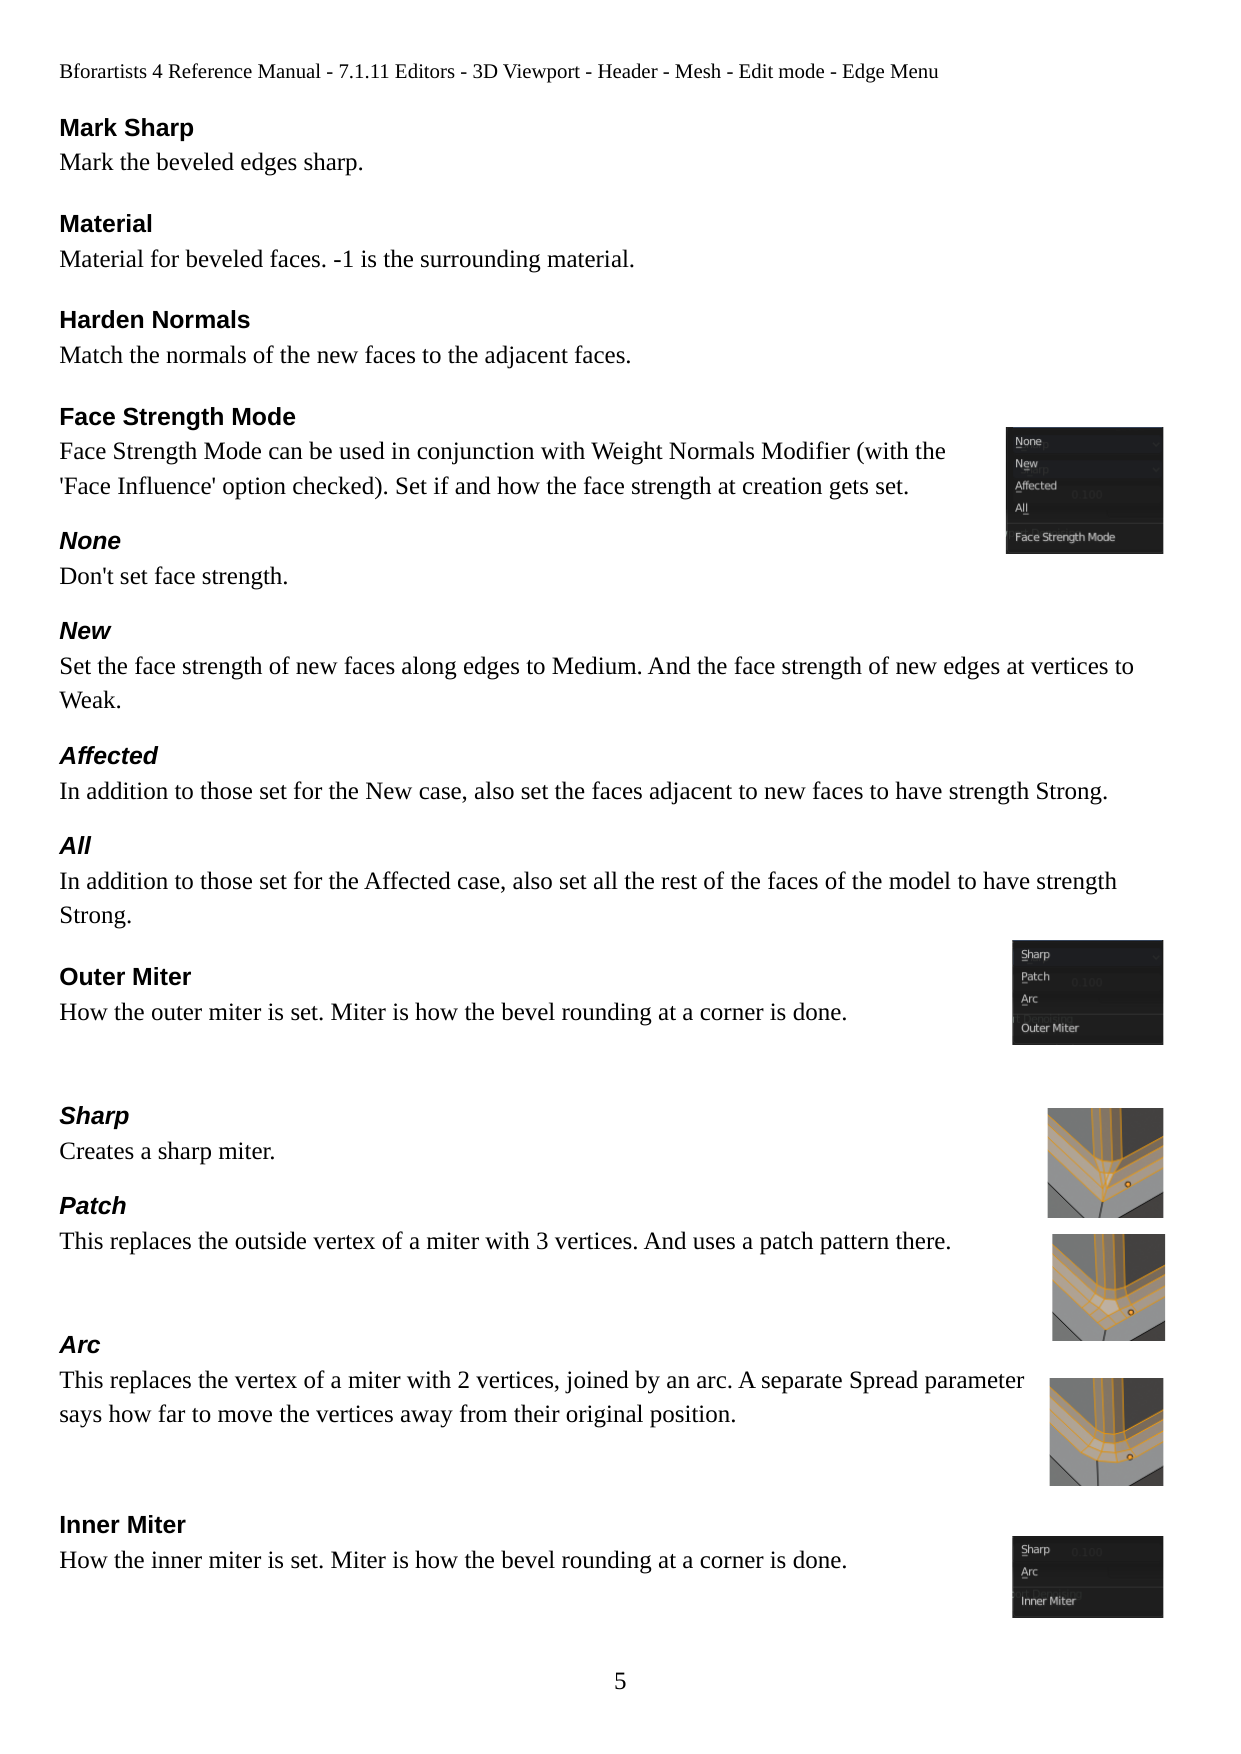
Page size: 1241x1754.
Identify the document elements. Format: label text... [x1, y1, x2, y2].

text [1164, 1136, 1181, 1164]
text Match the normals of the new faces to the adjacent faces. [59, 340, 1181, 369]
text Don't set face strength. [59, 561, 1181, 590]
subtitle All [59, 831, 1181, 859]
subtitle Harden Normals [59, 305, 1181, 334]
subtitle New [59, 616, 1181, 645]
subtitle Face Strength Mode [59, 402, 1181, 430]
text In addition to those set for the New case, also set the faces adjacent to new faces to have strength Strong. [59, 776, 1181, 804]
text Creates a sharp miter. [59, 1136, 1047, 1164]
subtitle Material [59, 209, 1181, 237]
picture [1012, 1536, 1164, 1618]
text How the inner miter is set. Miter is how the bevel rounding at a corner is done. [59, 1545, 1012, 1574]
subtitle Patch [59, 1191, 1181, 1220]
text Mark the beveled edges sharp. [59, 147, 1181, 176]
text In addition to those set for the Affected case, also set all the rest of the faces of the model to have strength Strong. [59, 866, 1181, 929]
picture [1052, 1234, 1166, 1341]
text Material for beveled faces. -1 is the surrounding material. [59, 244, 1181, 272]
subtitle Outer Miter [59, 962, 1012, 990]
subtitle Mark Sharp [59, 113, 1181, 141]
picture [1047, 1108, 1164, 1218]
picture [1012, 940, 1164, 1045]
text How the outer miter is set. Miter is how the bevel rounding at a corner is done. [59, 997, 1012, 1025]
subtitle Arc [59, 1330, 1181, 1359]
text This replaces the vertex of a miter with 2 vertices, joined by an arc. A separate Spread parameter says how far to move the vertices away from their original position. [59, 1365, 1181, 1428]
subtitle Sharp [59, 1101, 1181, 1129]
subtitle Affected [59, 741, 1181, 769]
picture [1049, 1378, 1164, 1486]
subtitle None [59, 526, 1181, 555]
text This replaces the outside vertex of a miter with 3 vertices. And uses a patch pattern there. [59, 1226, 1181, 1255]
text Set the face strength of new faces along edges to Medium. And the face strength of new edges at vertices to Weak. [59, 651, 1181, 714]
text Face Strength Mode can be used in conjunction with Weight Normals Modifier (with the 'Face Influence' option checked). Set if and how the face strength at creation gets set. [59, 436, 1005, 500]
picture [1005, 427, 1164, 554]
subtitle Inner Miter [59, 1510, 1181, 1539]
subtitle [1164, 962, 1181, 990]
